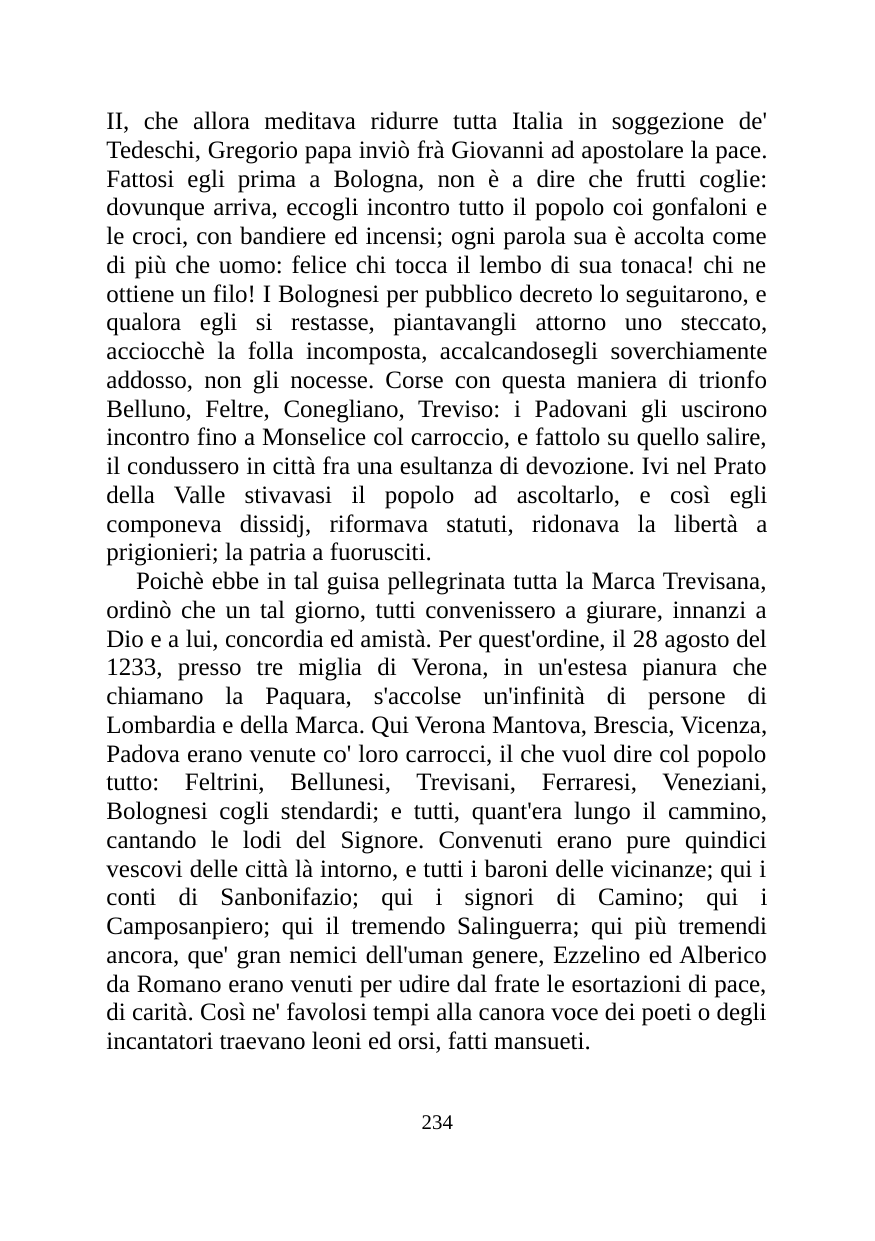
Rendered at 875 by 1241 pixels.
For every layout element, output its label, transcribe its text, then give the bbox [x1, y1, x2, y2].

text Poichè ebbe in tal guisa pellegrinata tutta la Marca Trevisana, ordinò che un tal giorno, tutti convenissero a giurare, innanzi a Dio e a lui, concordia ed amistà. Per quest'ordine, il 28 agosto del 1233, presso tre miglia di Verona, in un'estesa pianura che chiamano la Paquara, s'accolse un'infinità di persone di Lombardia e della Marca. Qui Verona Mantova, Brescia, Vicenza, Padova erano venute co' loro carrocci, il che vuol dire col popolo tutto: Feltrini, Bellunesi, Trevisani, Ferraresi, Veneziani, Bolognesi cogli stendardi; e tutti, quant'era lungo il cammino, cantando le lodi del Signore. Convenuti erano pure quindici vescovi delle città là intorno, e tutti i baroni delle vicinanze; qui i conti di Sanbonifazio; qui i signori di Camino; qui i Camposanpiero; qui il tremendo Salinguerra; qui più tremendi ancora, que' gran nemici dell'uman genere, Ezzelino ed Alberico da Romano erano venuti per udire dal frate le esortazioni di pace, di carità. Così ne' favolosi tempi alla canora voce dei poeti o degli incantatori traevano leoni ed orsi, fatti mansueti. [106, 566, 768, 1055]
text II, che allora meditava ridurre tutta Italia in soggezione de' Tedeschi, Gregorio papa inviò frà Giovanni ad apostolare la pace. Fattosi egli prima a Bologna, non è a dire che frutti coglie: dovunque arriva, eccogli incontro tutto il popolo coi gonfaloni e le croci, con bandiere ed incensi; ogni parola sua è accolta come di più che uomo: felice chi tocca il lembo di sua tonaca! chi ne ottiene un filo! I Bolognesi per pubblico decreto lo seguitarono, e qualora egli si restasse, piantavangli attorno uno steccato, acciocchè la folla incomposta, accalcandosegli soverchiamente addosso, non gli nocesse. Corse con questa maniera di trionfo Belluno, Feltre, Conegliano, Treviso: i Padovani gli uscirono incontro fino a Monselice col carroccio, e fattolo su quello salire, il condussero in città fra una esultanza di devozione. Ivi nel Prato della Valle stivavasi il popolo ad ascoltarlo, e così egli componeva dissidj, riformava statuti, ridonava la libertà a prigionieri; la patria a fuorusciti. [106, 106, 768, 566]
